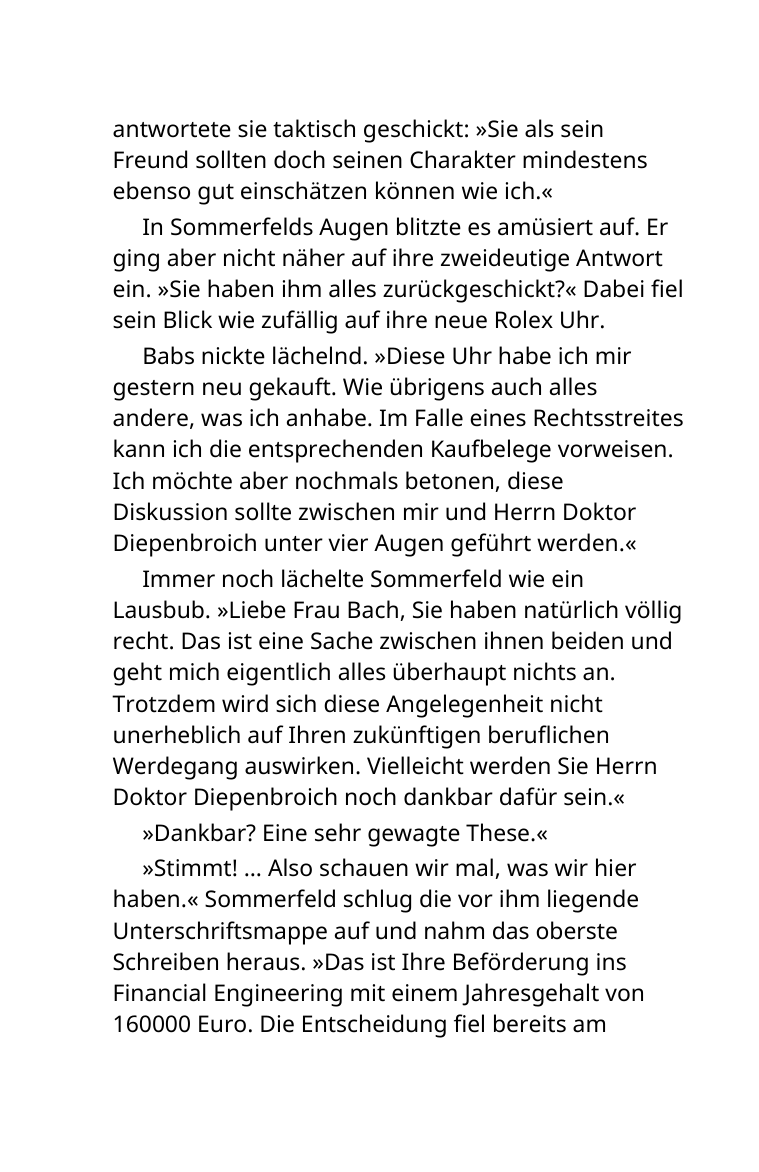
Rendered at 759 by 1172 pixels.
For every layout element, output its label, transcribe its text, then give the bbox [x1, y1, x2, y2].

text Babs nickte lächelnd. »Diese Uhr habe ich mir gestern neu gekauft. Wie übrigens auch alles andere, was ich anhabe. Im Falle eines Rechtsstreites kann ich die entsprechenden Kaufbelege vorweisen. Ich möchte aber nochmals betonen, diese Diskussion sollte zwischen mir und Herrn Doktor Diepenbroich unter vier Augen geführt werden.« [112, 339, 684, 558]
text »Stimmt! … Also schauen wir mal, was wir hier haben.« Sommerfeld schlug die vor ihm liegende Unterschriftsmappe auf und nahm das oberste Schreiben heraus. »Das ist Ihre Beförderung ins Financial Engineering mit einem Jahresgehalt von 160000 Euro. Die Entscheidung fiel bereits am [112, 852, 684, 1039]
text In Sommerfelds Augen blitzte es amüsiert auf. Er ging aber nicht näher auf ihre zweideutige Antwort ein. »Sie haben ihm alles zurückgeschickt?« Dabei fiel sein Blick wie zufällig auf ihre neue Rolex Uhr. [112, 210, 684, 335]
text »Dankbar? Eine sehr gewagte These.« [112, 817, 684, 848]
text Immer noch lächelte Sommerfeld wie ein Lausbub. »Liebe Frau Bach, Sie haben natürlich völlig recht. Das ist eine Sache zwischen ihnen beiden und geht mich eigentlich alles überhaupt nichts an. Trotzdem wird sich diese Angelegenheit nicht unerheblich auf Ihren zukünftigen beruflichen Werdegang auswirken. Vielleicht werden Sie Herrn Doktor Diepenbroich noch dankbar dafür sein.« [112, 562, 684, 812]
text antwortete sie taktisch geschickt: »Sie als sein Freund sollten doch seinen Charakter mindestens ebenso gut einschätzen können wie ich.« [112, 112, 684, 206]
